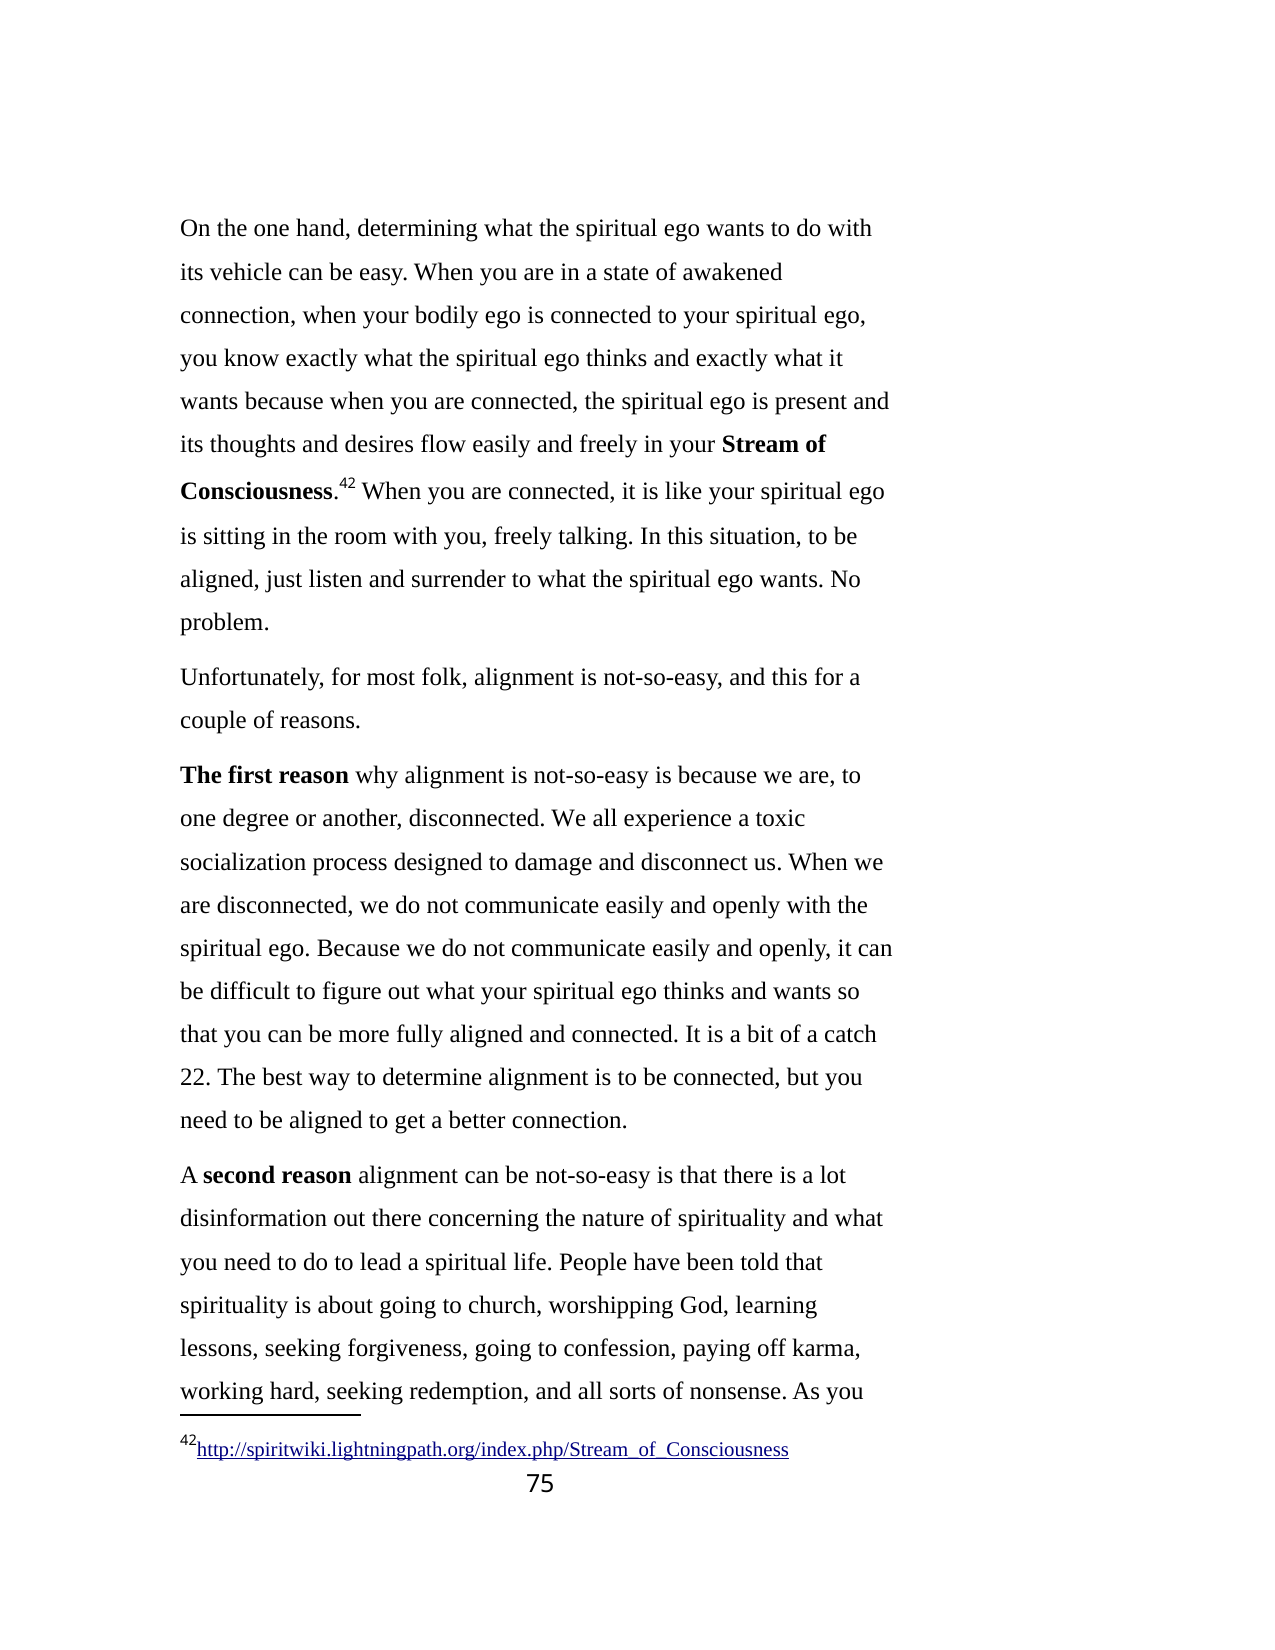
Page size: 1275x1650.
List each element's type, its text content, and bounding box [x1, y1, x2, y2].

text http://spiritwiki.lightningpath.org/index.php/Stream_of_Consciousness [180, 1430, 900, 1464]
text The first reason why alignment is not-so-easy is because we are, to one degree or another, disconnected. We all experience a toxic socialization process designed to damage and disconnect us. When we are disconnected, we do not communicate easily and openly with the spiritual ego. Because we do not communicate easily and openly, it can be difficult to figure out what your spiritual ego thinks and wants so that you can be more fully aligned and connected. It is a bit of a catch 22. The best way to determine alignment is to be connected, but you need to be aligned to get a better connection. [180, 760, 900, 1134]
text On the one hand, determining what the spiritual ego wants to do with its vehicle can be easy. When you are in a state of awakened connection, when your bodily ego is connected to your spiritual ego, you know exactly what the spiritual ego thinks and exactly what it wants because when you are connected, the spiritual ego is present and its thoughts and desires flow easily and freely in your Stream of Consciousness. When you are connected, it is like your spiritual ego is sitting in the room with you, freely talking. In this situation, to be aligned, just listen and surrender to what the spiritual ego wants. No problem. [180, 213, 900, 636]
text Unfortunately, for most folk, alignment is not-so-easy, and this for a couple of reasons. [180, 662, 900, 734]
text A second reason alignment can be not-so-easy is that there is a lot disinformation out there concerning the nature of spirituality and what you need to do to lead a spiritual life. People have been told that spirituality is about going to church, worshipping God, learning lessons, seeking forgiveness, going to confession, paying off karma, working hard, seeking redemption, and all sorts of nonsense. As you [180, 1160, 900, 1405]
